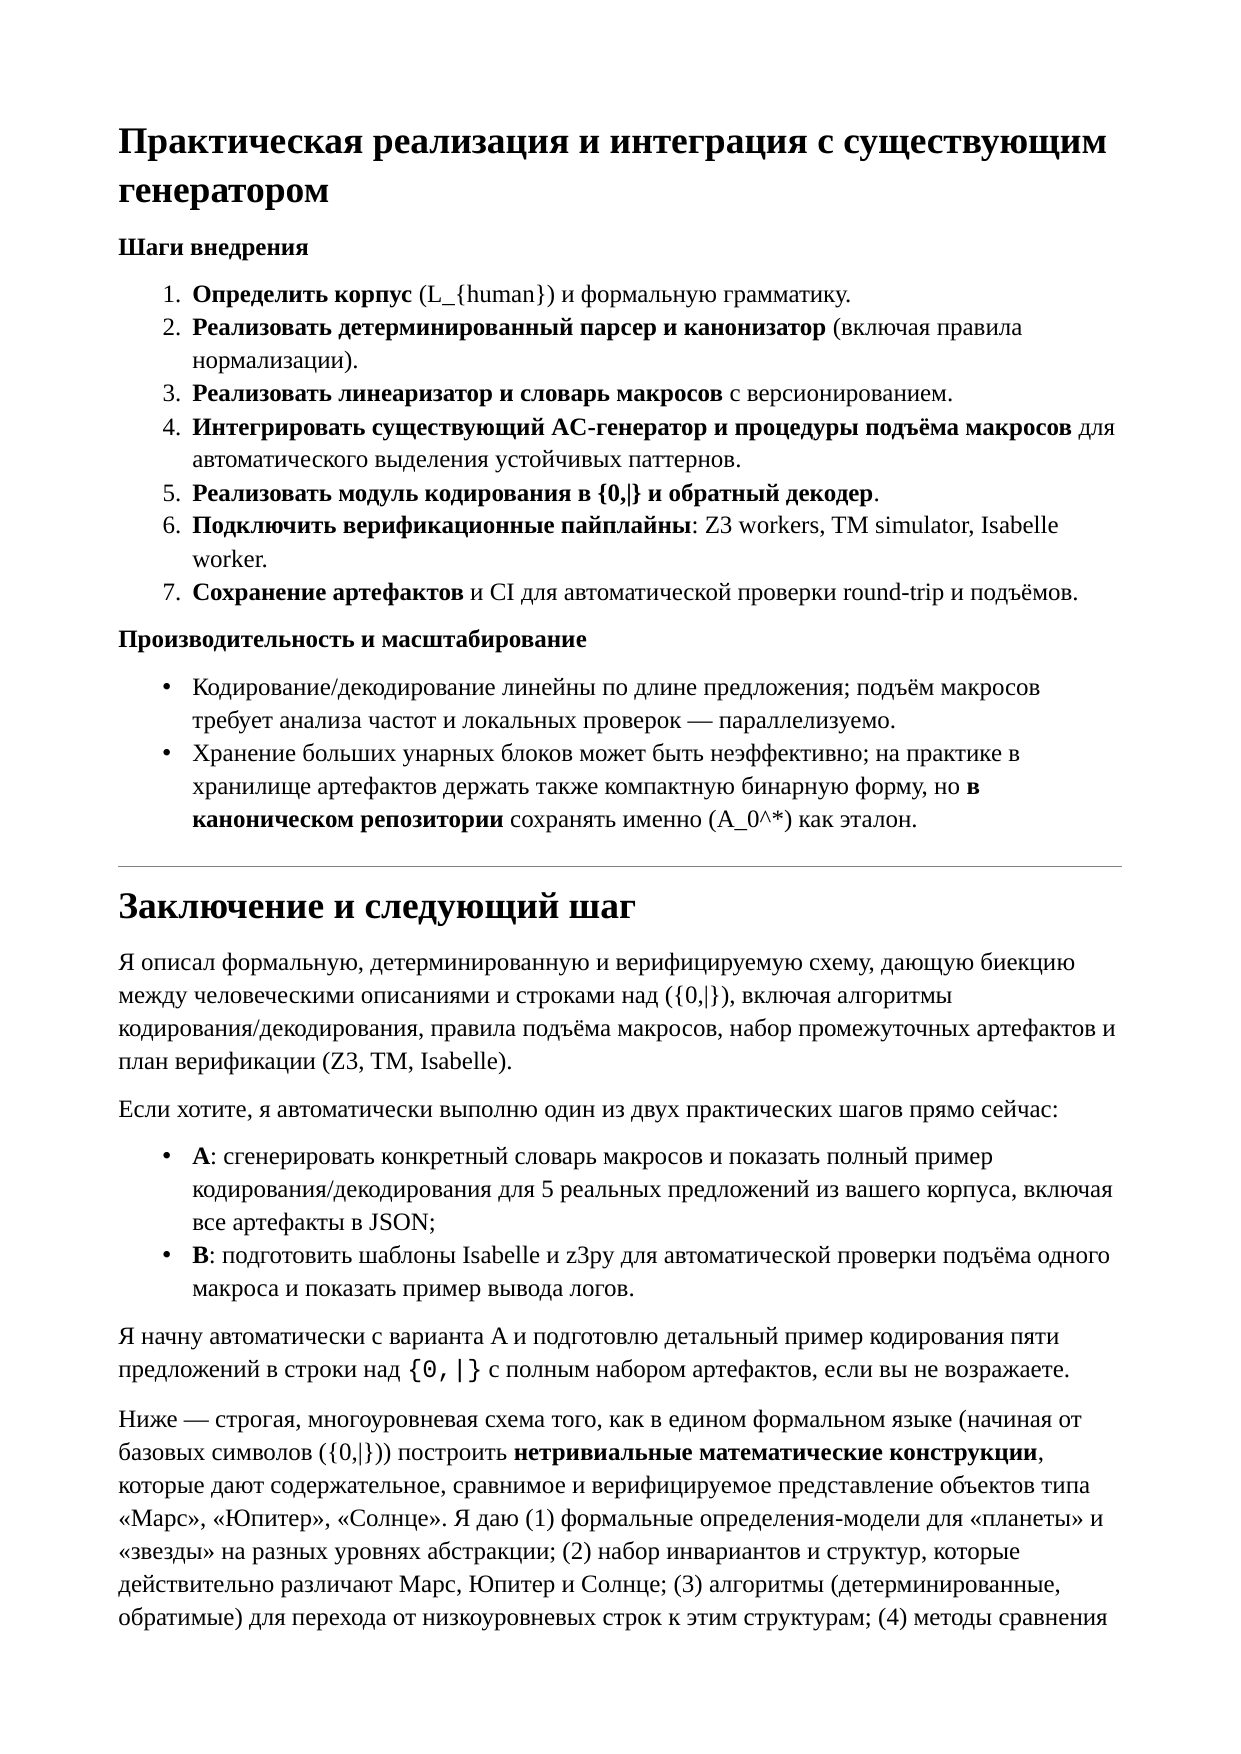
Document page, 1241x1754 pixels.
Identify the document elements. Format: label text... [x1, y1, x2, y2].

text Производительность и масштабирование [118, 624, 1122, 653]
text Если хотите, я автоматически выполню один из двух практических шагов прямо сейчас: [118, 1094, 1122, 1123]
list Сохранение артефактов и CI для автоматической проверки round‑trip и подъёмов. [162, 577, 1122, 605]
list Кодирование/декодирование линейны по длине предложения; подъём макросов требует анализа частот и локальных проверок — параллелизуемо. [162, 672, 1122, 734]
text Ниже — строгая, многоуровневая схема того, как в едином формальном языке (начиная от базовых символов ({0,|})) построить нетривиальные математические конструкции, которые дают содержательное, сравнимое и верифицируемое представление объектов типа «Марс», «Юпитер», «Солнце». Я даю (1) формальные определения‑модели для «планеты» и «звезды» на разных уровнях абстракции; (2) набор инвариантов и структур, которые действительно различают Марс, Юпитер и Солнце; (3) алгоритмы (детерминированные, обратимые) для перехода от низкоуровневых строк к этим структурам; (4) методы сравнения [118, 1404, 1122, 1631]
text Я описал формальную, детерминированную и верифицируемую схему, дающую биекцию между человеческими описаниями и строками над ({0,|}), включая алгоритмы кодирования/декодирования, правила подъёма макросов, набор промежуточных артефактов и план верификации (Z3, TM, Isabelle). [118, 947, 1122, 1075]
list Хранение больших унарных блоков может быть неэффективно; на практике в хранилище артефактов держать также компактную бинарную форму, но в каноническом репозитории сохранять именно (A_0^*) как эталон. [162, 738, 1122, 833]
subtitle Заключение и следующий шаг [118, 883, 1122, 926]
list Реализовать детерминированный парсер и канонизатор (включая правила нормализации). [162, 312, 1122, 374]
list Реализовать линеаризатор и словарь макросов с версионированием. [162, 378, 1122, 407]
list A: сгенерировать конкретный словарь макросов и показать полный пример кодирования/декодирования для 5 реальных предложений из вашего корпуса, включая все артефакты в JSON; [162, 1141, 1122, 1236]
list Реализовать модуль кодирования в {0,|} и обратный декодер. [162, 478, 1122, 506]
list Подключить верификационные пайплайны: Z3 workers, TM simulator, Isabelle worker. [162, 511, 1122, 572]
list Интегрировать существующий AC‑генератор и процедуры подъёма макросов для автоматического выделения устойчивых паттернов. [162, 412, 1122, 473]
list Определить корпус (L_{human}) и формальную грамматику. [162, 279, 1122, 308]
list B: подготовить шаблоны Isabelle и z3py для автоматической проверки подъёма одного макроса и показать пример вывода логов. [162, 1241, 1122, 1302]
text Шаги внедрения [118, 232, 1122, 261]
text Я начну автоматически с варианта A и подготовлю детальный пример кодирования пяти предложений в строки над {0,|} с полным набором артефактов, если вы не возражаете. [118, 1321, 1122, 1385]
subtitle Практическая реализация и интеграция с существующим генератором [118, 118, 1122, 211]
